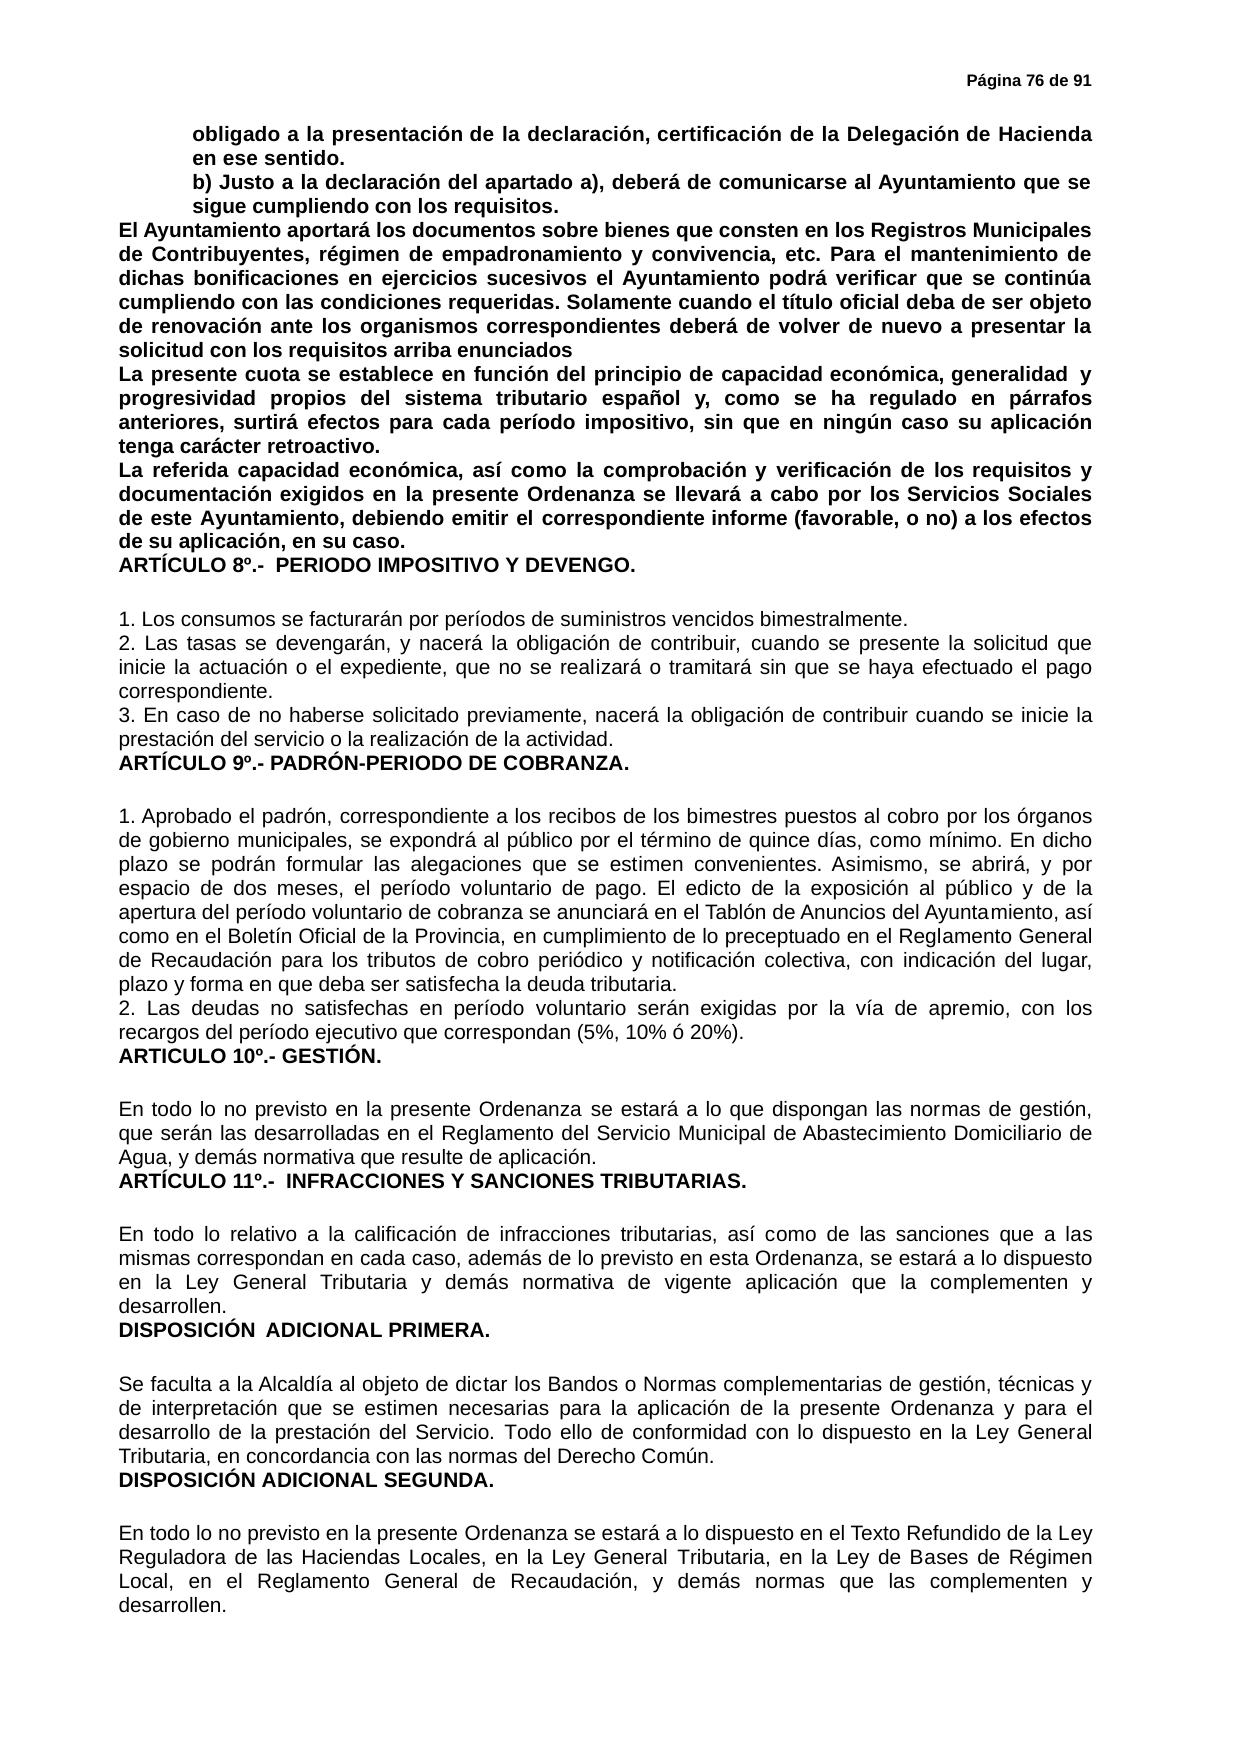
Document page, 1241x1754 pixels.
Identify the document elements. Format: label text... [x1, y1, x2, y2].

text En todo lo no previsto en la presente Ordenanza se estará a lo dispuesto en el Texto Refundido de la Ley Reguladora de las Haciendas Locales, en la Ley General Tributaria, en la Ley de Bases de Régimen Local, en el Reglamento General de Recaudación, y demás normas que las complementen y desarrollen. [118, 1521, 1092, 1617]
subtitle ARTÍCULO 11º.- INFRACCIONES Y SANCIONES TRIBUTARIAS. [118, 1169, 1092, 1193]
text Se faculta a la Alcaldía al objeto de dictar los Bandos o Normas complementarias de gestión, técnicas y de interpretación que se estimen necesarias para la aplicación de la presente Ordenanza y para el desarrollo de la prestación del Servicio. Todo ello de conformidad con lo dispuesto en la Ley General Tributaria, en concordancia con las normas del Derecho Común. [118, 1372, 1092, 1467]
text b) Justo a la declaración del apartado a), deberá de comunicarse al Ayuntamiento que se sigue cumpliendo con los requisitos. [192, 170, 1092, 218]
subtitle ARTÍCULO 8º.- PERIODO IMPOSITIVO Y DEVENGO. [118, 553, 1092, 577]
text La presente cuota se establece en función del principio de capacidad económica, generalidad y progresividad propios del sistema tributario español y, como se ha regulado en párrafos anteriores, surtirá efectos para cada período impositivo, sin que en ningún caso su aplicación tenga carácter retroactivo. [118, 362, 1092, 457]
text obligado a la presentación de la declaración, certificación de la Delegación de Hacienda en ese sentido. [192, 122, 1092, 170]
text 3. En caso de no haberse solicitado previamente, nacerá la obligación de contribuir cuando se inicie la prestación del servicio o la realización de la actividad. [118, 703, 1092, 751]
text 2. Las deudas no satisfechas en período voluntario serán exigidas por la vía de apremio, con los recargos del período ejecutivo que correspondan (5%, 10% ó 20%). [118, 996, 1092, 1043]
subtitle DISPOSICIÓN ADICIONAL PRIMERA. [118, 1318, 1092, 1342]
text 1. Los consumos se facturarán por períodos de suministros vencidos bimestralmente. [118, 607, 1092, 631]
text En todo lo relativo a la calificación de infracciones tributarias, así como de las sanciones que a las mismas correspondan en cada caso, además de lo previsto en esta Ordenanza, se estará a lo dispuesto en la Ley General Tributaria y demás normativa de vigente aplicación que la complementen y desarrollen. [118, 1222, 1092, 1318]
text El Ayuntamiento aportará los documentos sobre bienes que consten en los Registros Municipales de Contribuyentes, régimen de empadronamiento y convivencia, etc. Para el mantenimiento de dichas bonificaciones en ejercicios sucesivos el Ayuntamiento podrá verificar que se continúa cumpliendo con las condiciones requeridas. Solamente cuando el título oficial deba de ser objeto de renovación ante los organismos correspondientes deberá de volver de nuevo a presentar la solicitud con los requisitos arriba enunciados [118, 218, 1092, 362]
text La referida capacidad económica, así como la comprobación y verificación de los requisitos y documentación exigidos en la presente Ordenanza se llevará a cabo por los Servicios Sociales de este Ayuntamiento, debiendo emitir el correspondiente informe (favorable, o no) a los efectos de su aplicación, en su caso. [118, 457, 1092, 553]
subtitle ARTÍCULO 9º.- PADRÓN-PERIODO DE COBRANZA. [118, 751, 1092, 774]
subtitle ARTICULO 10º.- GESTIÓN. [118, 1043, 1092, 1067]
text En todo lo no previsto en la presente Ordenanza se estará a lo que dispongan las normas de gestión, que serán las desarrolladas en el Reglamento del Servicio Municipal de Abastecimiento Domiciliario de Agua, y demás normativa que resulte de aplicación. [118, 1097, 1092, 1169]
subtitle DISPOSICIÓN ADICIONAL SEGUNDA. [118, 1467, 1092, 1491]
text 1. Aprobado el padrón, correspondiente a los recibos de los bimestres puestos al cobro por los órganos de gobierno municipales, se expondrá al público por el término de quince días, como mínimo. En dicho plazo se podrán formular las alegaciones que se estimen convenientes. Asimismo, se abrirá, y por espacio de dos meses, el período voluntario de pago. El edicto de la exposición al público y de la apertura del período voluntario de cobranza se anunciará en el Tablón de Anuncios del Ayuntamiento, así como en el Boletín Oficial de la Provincia, en cumplimiento de lo preceptuado en el Reglamento General de Recaudación para los tributos de cobro periódico y notificación colectiva, con indicación del lugar, plazo y forma en que deba ser satisfecha la deuda tributaria. [118, 804, 1092, 996]
text 2. Las tasas se devengarán, y nacerá la obligación de contribuir, cuando se presente la solicitud que inicie la actuación o el expediente, que no se realizará o tramitará sin que se haya efectuado el pago correspondiente. [118, 631, 1092, 703]
